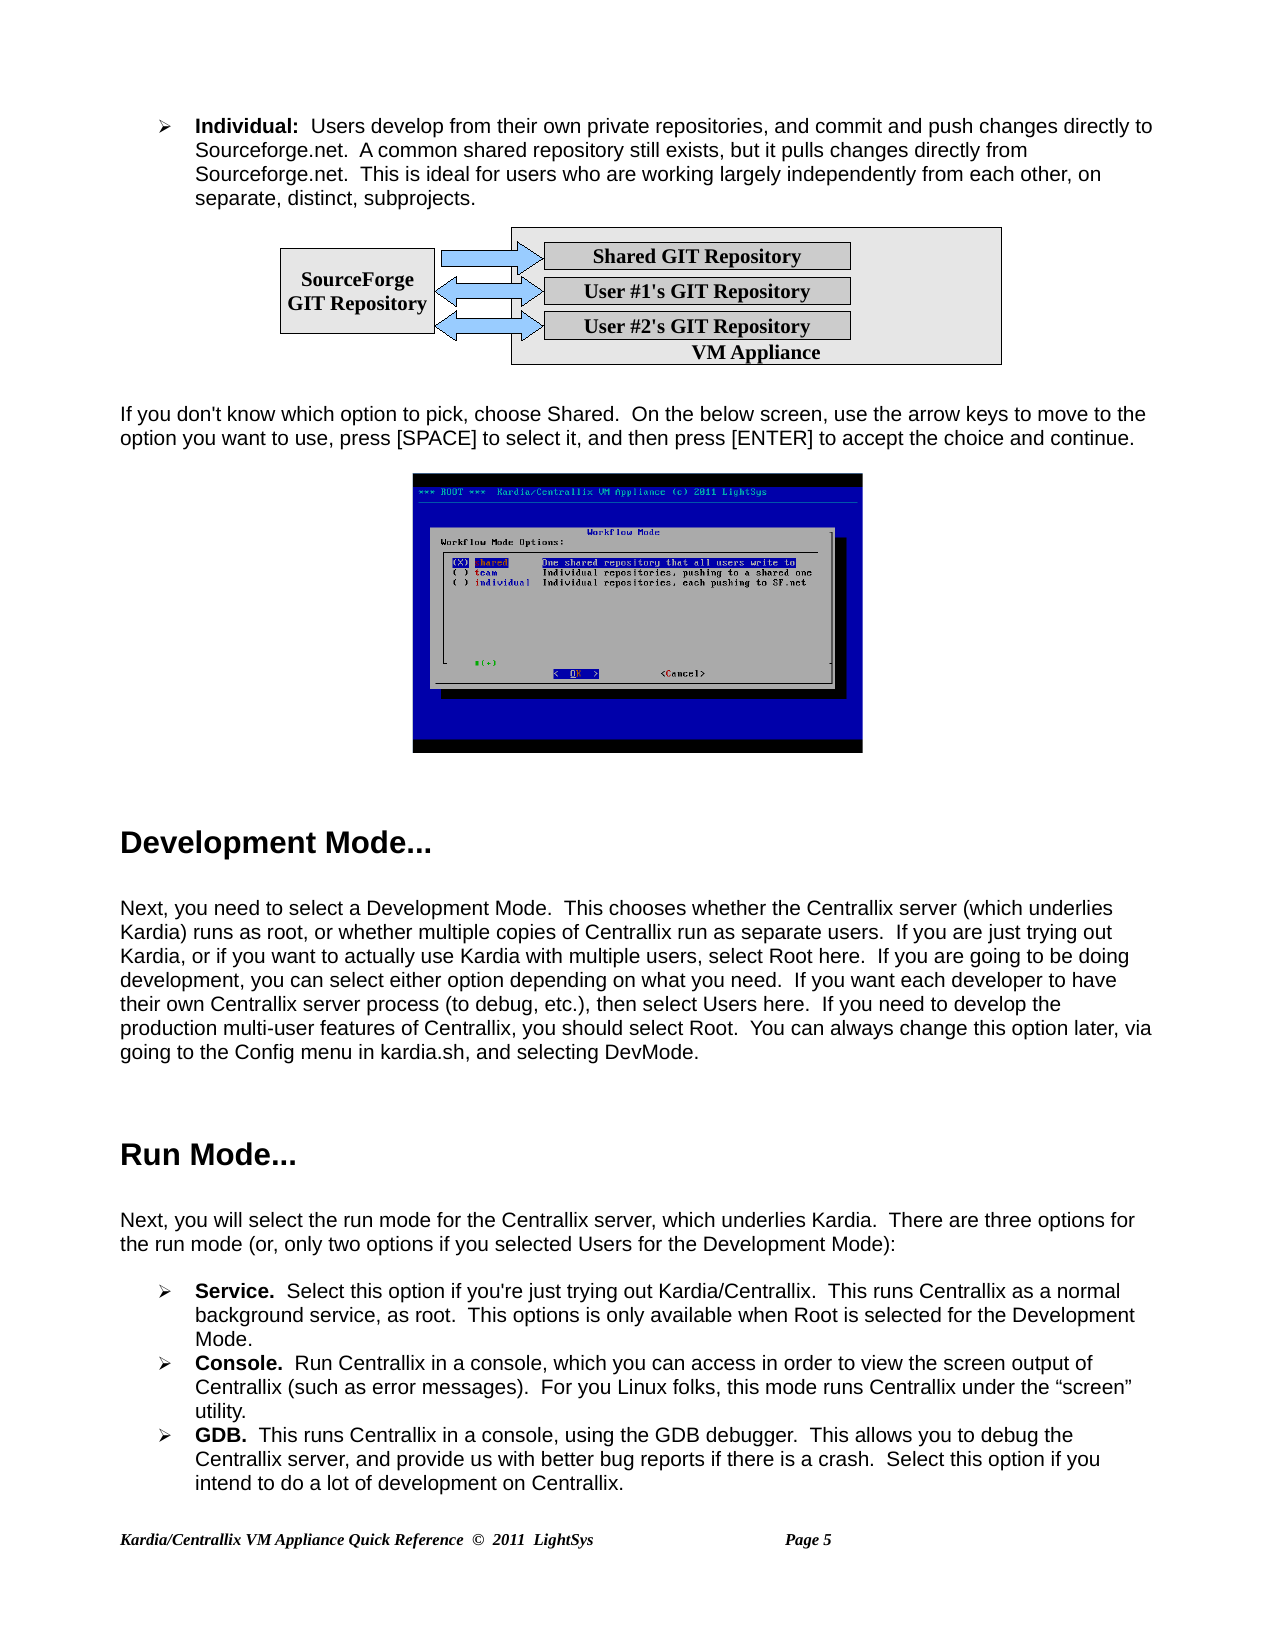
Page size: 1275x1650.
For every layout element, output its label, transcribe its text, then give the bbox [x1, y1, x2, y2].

text If you don't know which option to pick, choose Shared. On the below screen, use the arrow keys to move to the option you want to use, press [SPACE] to select it, and then press [ENTER] to accept the choice and continue. [120, 401, 1155, 449]
text Next, you will select the run mode for the Centrallix server, which underlies Kardia. There are three options for the run mode (or, only two options if you selected Users for the Development Mode): [120, 1207, 1155, 1255]
text Development Mode... [120, 824, 1155, 860]
text Run Mode... [120, 1136, 1155, 1172]
list Individual: Users develop from their own private repositories, and commit and push changes directly to Sourceforge.net. A common shared repository still exists, but it pulls changes directly from Sourceforge.net. This is ideal for users who are working largely independently from each other, on separate, distinct, subprojects. [157, 114, 1155, 377]
list Service. Select this option if you're just trying out Kardia/Centrallix. This runs Centrallix as a normal background service, as root. This options is only available when Root is selected for the Development Mode. [157, 1279, 1155, 1351]
list [157, 90, 1155, 114]
list GDB. This runs Centrallix in a console, using the GDB debugger. This allows you to debug the Centrallix server, and provide us with better bug reports if there is a crash. Select this option if you intend to do a lot of development on Centrallix. [157, 1423, 1155, 1495]
list Console. Run Centrallix in a console, which you can access in order to view the screen output of Centrallix (such as error messages). For you Linux folks, this mode runs Centrallix under the “screen” utility. [157, 1351, 1155, 1423]
picture [412, 473, 863, 753]
text Next, you need to select a Development Mode. This chooses whether the Centrallix server (which underlies Kardia) runs as root, or whether multiple copies of Centrallix run as separate users. If you are just trying out Kardia, or if you want to actually use Kardia with multiple users, select Root here. If you are going to be doing development, you can select either option depending on what you need. If you want each developer to have their own Centrallix server process (to debug, etc.), then select Users here. If you need to develop the production multi-user features of Centrallix, you should select Root. You can always change this option later, via going to the Config menu in kardia.sh, and selecting DevMode. [120, 896, 1155, 1064]
